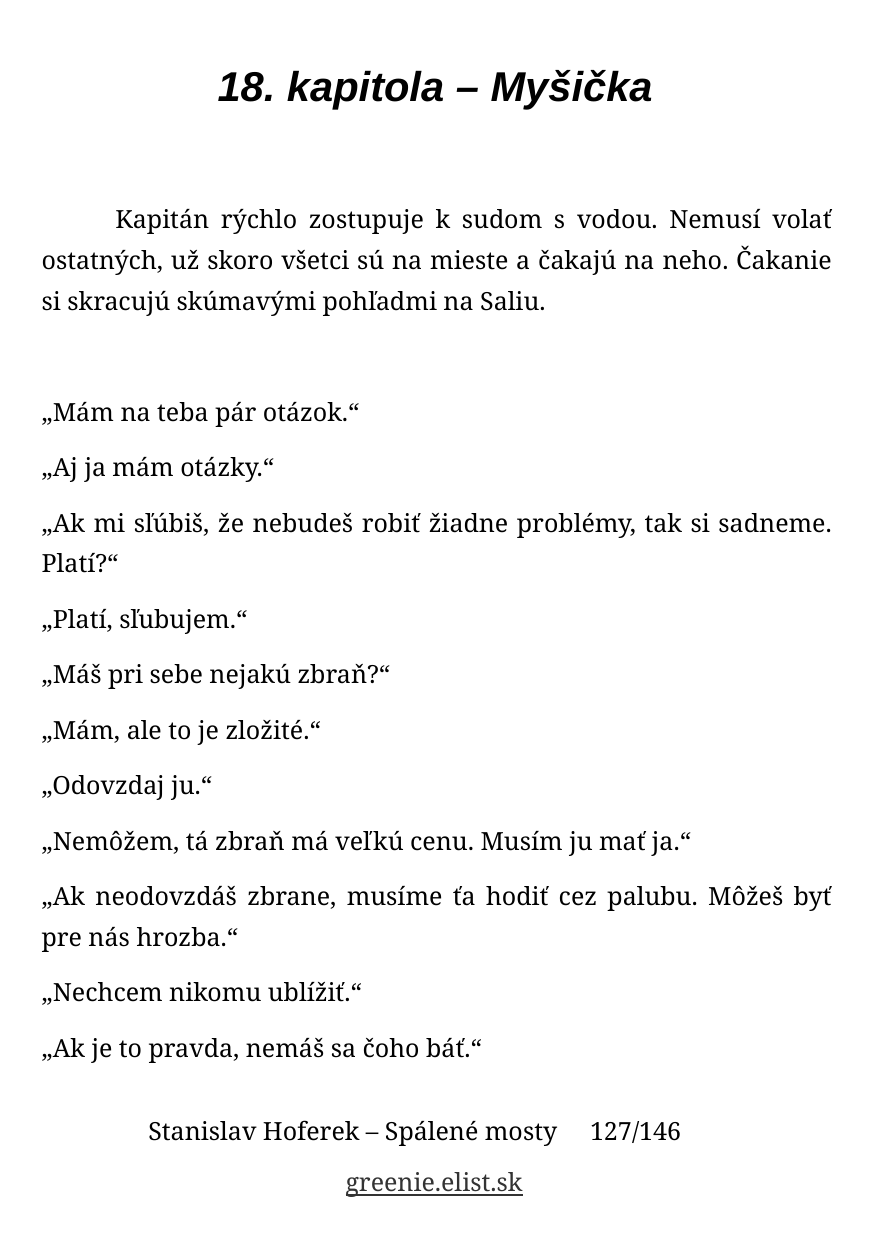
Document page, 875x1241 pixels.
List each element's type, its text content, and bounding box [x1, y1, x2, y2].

text „Ak mi sľúbiš, že nebudeš robiť žiadne problémy, tak si sadneme. Platí?“ [41, 505, 833, 580]
text „Odovzdaj ju.“ [41, 768, 833, 802]
text „Nechcem nikomu ublížiť.“ [41, 975, 833, 1009]
text „Ak je to pravda, nemáš sa čoho báť.“ [41, 1030, 833, 1064]
text „Mám, ale to je zložité.“ [41, 712, 833, 746]
text „Aj ja mám otázky.“ [41, 450, 833, 484]
text „Máš pri sebe nejakú zbraň?“ [41, 657, 833, 691]
subtitle 18. kapitola – Myšička [41, 62, 833, 110]
text Kapitán rýchlo zostupuje k sudom s vodou. Nemusí volať ostatných, už skoro všetci sú na mieste a čakajú na neho. Čakanie si skracujú skúmavými pohľadmi na Saliu. [41, 202, 833, 318]
text „Nemôžem, tá zbraň má veľkú cenu. Musím ju mať ja.“ [41, 823, 833, 857]
text „Mám na teba pár otázok.“ [41, 394, 833, 428]
text „Ak neodovzdáš zbrane, musíme ťa hodiť cez palubu. Môžeš byť pre nás hrozba.“ [41, 879, 833, 953]
text „Platí, sľubujem.“ [41, 602, 833, 636]
